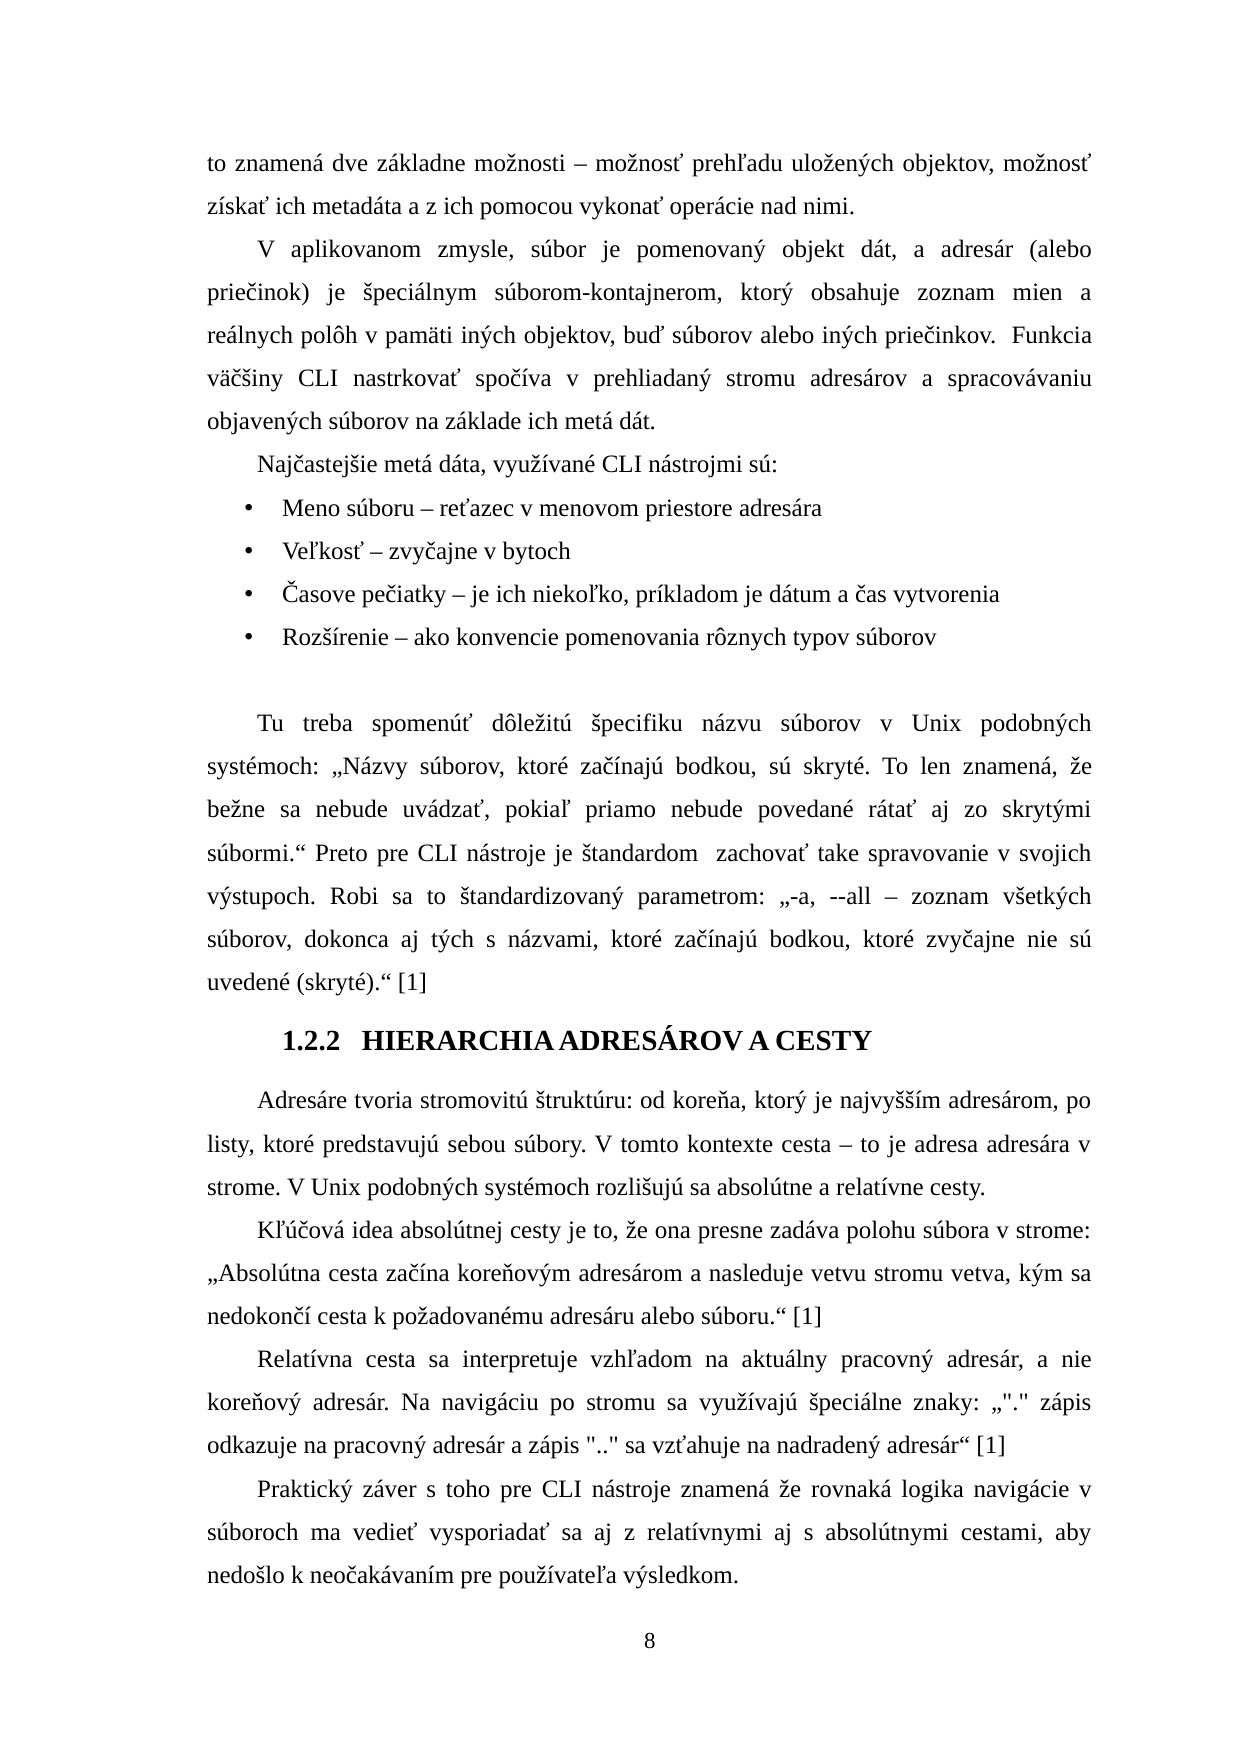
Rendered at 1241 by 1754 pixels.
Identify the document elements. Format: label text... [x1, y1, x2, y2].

text Najčastejšie metá dáta, využívané CLI nástrojmi sú: [207, 449, 1092, 478]
text Kľúčová idea absolútnej cesty je to, že ona presne zadáva polohu súbora v strome: „Absolútna cesta začína koreňovým adresárom a nasleduje vetvu stromu vetva, kým sa nedokončí cesta k požadovanému adresáru alebo súboru.“ [1] [207, 1215, 1092, 1330]
text Praktický záver s toho pre CLI nástroje znamená že rovnaká logika navigácie v súboroch ma vedieť vysporiadať sa aj z relatívnymi aj s absolútnymi cestami, aby nedošlo k neočakávaním pre používateľa výsledkom. [207, 1474, 1092, 1589]
list Časove pečiatky – je ich niekoľko, príkladom je dátum a čas vytvorenia [244, 579, 1092, 608]
text V aplikovanom zmysle, súbor je pomenovaný objekt dát, a adresár (alebo priečinok) je špeciálnym súborom-kontajnerom, ktorý obsahuje zoznam mien a reálnych polôh v pamäti iných objektov, buď súborov alebo iných priečinkov. Funkcia väčšiny CLI nastrkovať spočíva v prehliadaný stromu adresárov a spracovávaniu objavených súborov na základe ich metá dát. [207, 234, 1092, 435]
subtitle Hierarchia adresárov a cesty [282, 1023, 1092, 1056]
text to znamená dve základne možnosti – možnosť prehľadu uložených objektov, možnosť získať ich metadáta a z ich pomocou vykonať operácie nad nimi. [207, 148, 1092, 219]
list Veľkosť – zvyčajne v bytoch [244, 536, 1092, 564]
text Adresáre tvoria stromovitú štruktúru: od koreňa, ktorý je najvyšším adresárom, po listy, ktoré predstavujú sebou súbory. V tomto kontexte cesta – to je adresa adresára v strome. V Unix podobných systémoch rozlišujú sa absolútne a relatívne cesty. [207, 1086, 1092, 1201]
text Relatívna cesta sa interpretuje vzhľadom na aktuálny pracovný adresár, a nie koreňový adresár. Na navigáciu po stromu sa využívajú špeciálne znaky: „"." zápis odkazuje na pracovný adresár a zápis ".." sa vzťahuje na nadradený adresár“ [1] [207, 1344, 1092, 1459]
text Tu treba spomenúť dôležitú špecifiku názvu súborov v Unix podobných systémoch: „Názvy súborov, ktoré začínajú bodkou, sú skryté. To len znamená, že bežne sa nebude uvádzať, pokiaľ priamo nebude povedané rátať aj zo skrytými súbormi.“ Preto pre CLI nástroje je štandardom zachovať take spravovanie v svojich výstupoch. Robi sa to štandardizovaný parametrom: „-a, --all – zoznam všetkých súborov, dokonca aj tých s názvami, ktoré začínajú bodkou, ktoré zvyčajne nie sú uvedené (skryté).“ [1] [207, 708, 1092, 996]
list Rozšírenie – ako konvencie pomenovania rôznych typov súborov [244, 622, 1092, 651]
list Meno súboru – reťazec v menovom priestore adresára [244, 493, 1092, 521]
